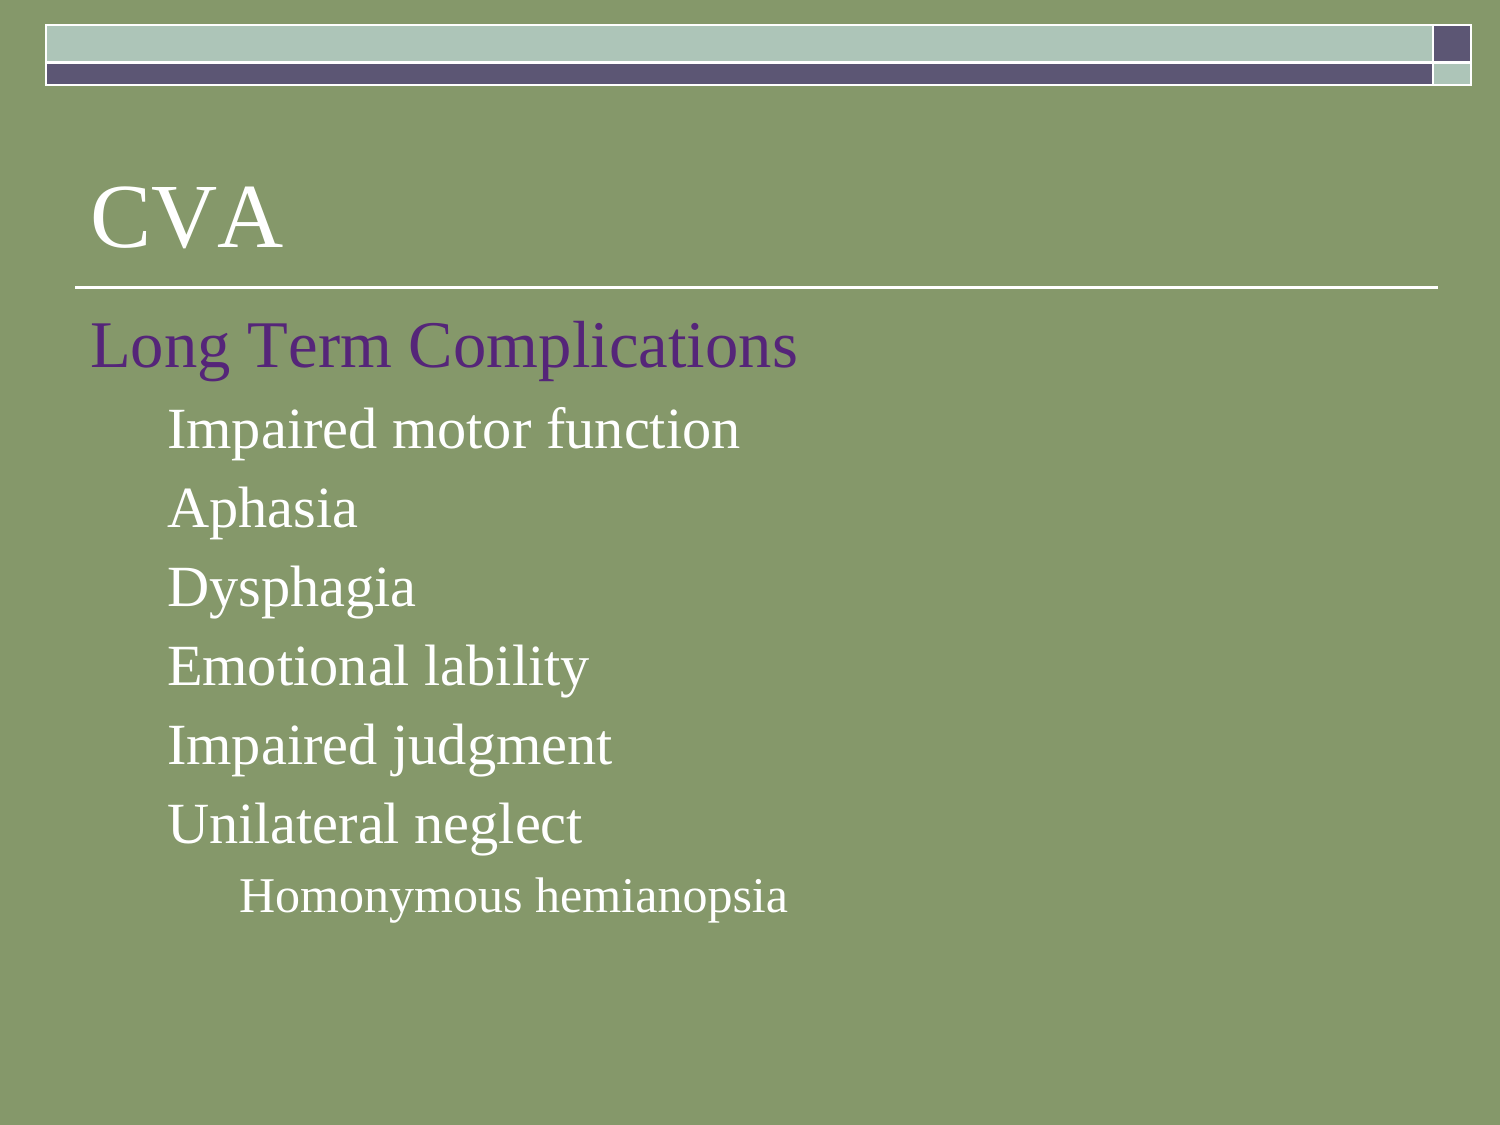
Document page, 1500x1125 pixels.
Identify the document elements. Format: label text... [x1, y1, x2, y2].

list Long Term Complications Impaired motor function Aphasia Dysphagia Emotional lability Impaired judgment Unilateral neglect Homonymous hemianopsia [75, 299, 1426, 1006]
title CVA [75, 87, 1426, 275]
